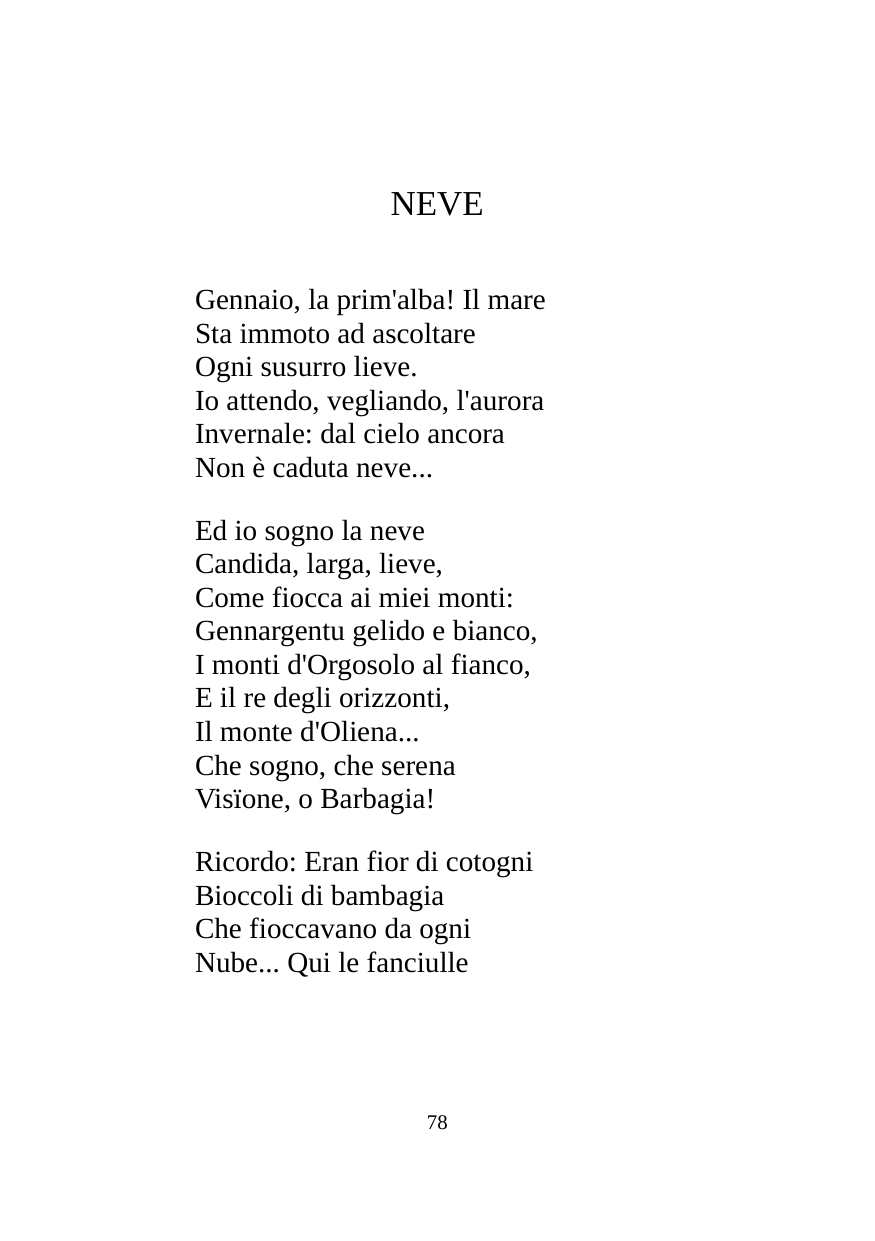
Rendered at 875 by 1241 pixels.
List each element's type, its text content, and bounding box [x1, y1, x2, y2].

text Gennaio, la prim'alba! Il mare Sta immoto ad ascoltare Ogni susurro lieve. Io attendo, vegliando, l'aurora Invernale: dal cielo ancora Non è caduta neve... [195, 282, 768, 483]
text Ed io sogno la neve Candida, larga, lieve, Come fiocca ai miei monti: Gennargentu gelido e bianco, I monti d'Orgosolo al fianco, E il re degli orizzonti, Il monte d'Oliena... Che sogno, che serena Visïone, o Barbagia! [195, 513, 768, 815]
subtitle NEVE [106, 183, 768, 223]
text Ricordo: Eran fior di cotogni Bioccoli di bambagia Che fioccavano da ogni Nube... Qui le fanciulle [195, 844, 768, 978]
